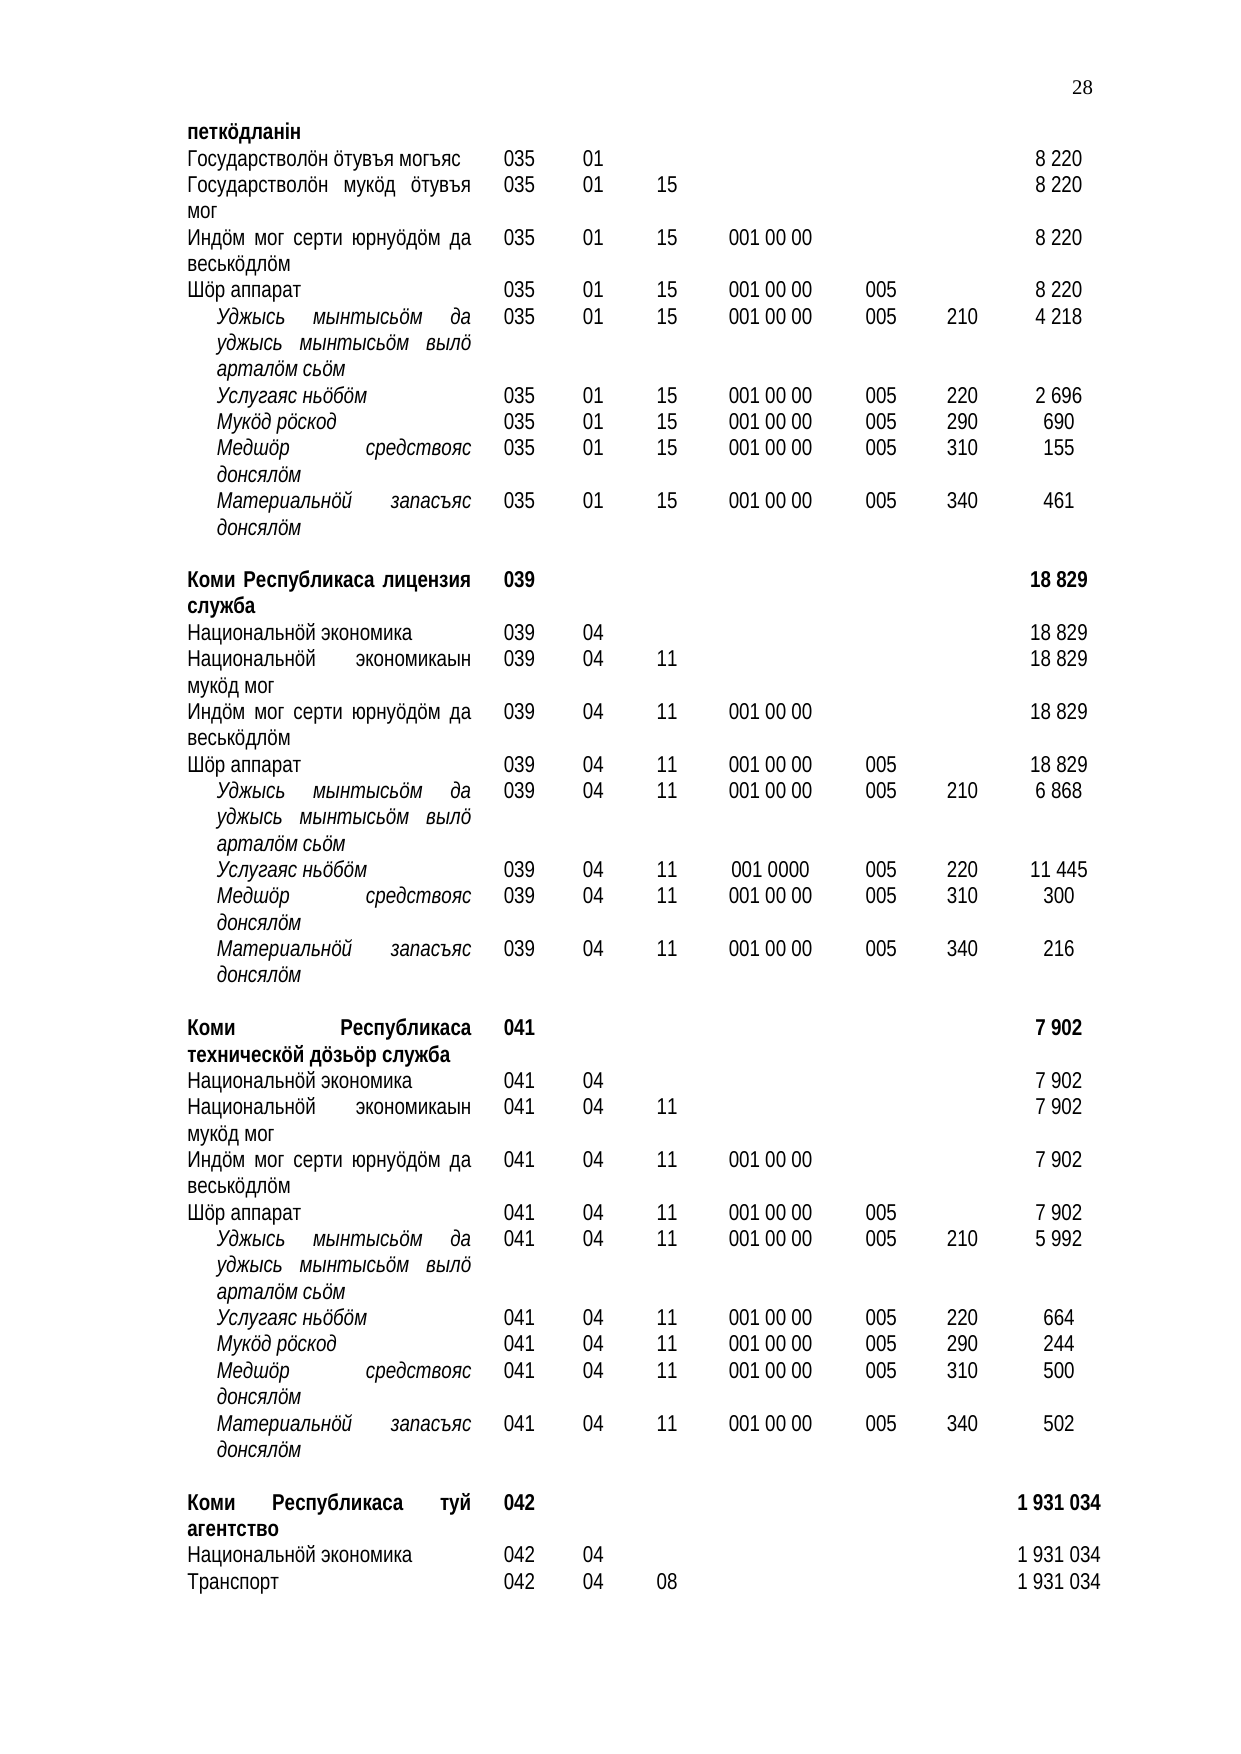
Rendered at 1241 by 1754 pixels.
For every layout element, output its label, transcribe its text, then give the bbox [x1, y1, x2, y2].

table_cell 15 [630, 382, 704, 408]
table_cell Национальнöй экономикаын мукöд мог [176, 645, 482, 698]
table_cell Шöр аппарат [176, 276, 482, 303]
table_cell 005 [837, 1304, 925, 1330]
table_cell 001 00 00 [704, 408, 837, 434]
table_cell [925, 1489, 999, 1541]
table_cell [837, 645, 925, 698]
table_cell [1118, 777, 1163, 856]
table_cell 001 00 00 [704, 883, 837, 935]
table_cell [925, 276, 999, 303]
table_cell Индöм мог серти юрнуöдöм да веськöдлöм [176, 698, 482, 751]
table_cell [1118, 645, 1163, 698]
table_cell 039 [482, 856, 556, 882]
table_cell 04 [556, 883, 630, 935]
table_cell 042 [482, 1489, 556, 1541]
table_cell [1118, 1489, 1163, 1541]
table_cell [837, 1462, 925, 1488]
table_cell 2 696 [999, 382, 1118, 408]
table_cell [1118, 566, 1163, 619]
table_cell 005 [837, 935, 925, 988]
table_cell 005 [837, 303, 925, 382]
table_cell 001 00 00 [704, 777, 837, 856]
table_cell 005 [837, 1225, 925, 1304]
table_cell [630, 566, 704, 619]
table_cell 04 [556, 1093, 630, 1146]
table_cell 01 [556, 434, 630, 487]
table_cell 005 [837, 1410, 925, 1462]
table_cell 01 [556, 145, 630, 171]
table_cell [925, 1146, 999, 1199]
table_cell 001 00 00 [704, 1199, 837, 1225]
table_cell 01 [556, 276, 630, 303]
table_cell [837, 1489, 925, 1541]
table_cell [837, 1541, 925, 1568]
table_cell [704, 566, 837, 619]
table_cell [837, 1093, 925, 1146]
table_cell [999, 988, 1118, 1014]
table_cell [837, 1146, 925, 1199]
table_cell [704, 988, 837, 1014]
table_cell 039 [482, 698, 556, 751]
table_cell [925, 619, 999, 645]
table_cell Услугаяс ньöбöм [176, 1304, 482, 1330]
table_cell 18 829 [999, 619, 1118, 645]
table_cell 001 00 00 [704, 1357, 837, 1409]
table_cell 11 [630, 751, 704, 777]
table_cell [925, 1462, 999, 1488]
table_cell [556, 540, 630, 566]
table_cell 210 [925, 303, 999, 382]
table_cell 001 00 00 [704, 382, 837, 408]
table_cell 340 [925, 1410, 999, 1462]
table_cell [837, 1568, 925, 1594]
table_cell [630, 540, 704, 566]
table_cell [837, 171, 925, 223]
table_cell [176, 540, 482, 566]
table_cell 15 [630, 224, 704, 276]
table_cell 8 220 [999, 224, 1118, 276]
table_cell 11 [630, 1357, 704, 1409]
table_cell [925, 988, 999, 1014]
table_cell 5 992 [999, 1225, 1118, 1304]
table_cell 01 [556, 303, 630, 382]
table_cell [704, 1489, 837, 1541]
table_cell [1118, 751, 1163, 777]
table_cell [1118, 118, 1163, 144]
table_cell [704, 1462, 837, 1488]
table_cell 461 [999, 487, 1118, 540]
table_cell 664 [999, 1304, 1118, 1330]
table_cell Медшöр средствояс донсялöм [176, 434, 482, 487]
table_cell [1118, 856, 1163, 882]
table_cell 290 [925, 1330, 999, 1357]
table_cell [630, 1067, 704, 1093]
table_cell 035 [482, 382, 556, 408]
table_cell [1118, 1304, 1163, 1330]
table_cell Материальнöй запасъяс донсялöм [176, 1410, 482, 1462]
table_cell 039 [482, 645, 556, 698]
table_cell [1118, 1014, 1163, 1067]
table_cell 18 829 [999, 645, 1118, 698]
table_cell [925, 171, 999, 223]
table_cell 001 00 00 [704, 1304, 837, 1330]
table_cell Национальнöй экономика [176, 1541, 482, 1568]
table_cell 001 00 00 [704, 751, 837, 777]
table_cell 01 [556, 224, 630, 276]
table_cell Шöр аппарат [176, 1199, 482, 1225]
table_cell 04 [556, 1330, 630, 1357]
table_cell [1118, 382, 1163, 408]
table_cell Услугаяс ньöбöм [176, 382, 482, 408]
table_cell [925, 118, 999, 144]
table_cell 041 [482, 1146, 556, 1199]
table_cell Национальнöй экономика [176, 1067, 482, 1093]
table_cell 005 [837, 1330, 925, 1357]
table_cell [925, 1067, 999, 1093]
table_cell [999, 118, 1118, 144]
table_cell [1118, 1568, 1163, 1594]
table_cell [704, 619, 837, 645]
table_cell [482, 988, 556, 1014]
table_cell 155 [999, 434, 1118, 487]
table_cell [1118, 619, 1163, 645]
table_cell [1118, 487, 1163, 540]
table_cell [837, 1067, 925, 1093]
table_cell [1118, 1225, 1163, 1304]
table_cell [630, 1541, 704, 1568]
table_cell 290 [925, 408, 999, 434]
table_cell 11 [630, 1093, 704, 1146]
table_cell 04 [556, 698, 630, 751]
table_cell [837, 118, 925, 144]
table_cell 01 [556, 171, 630, 223]
table_cell 15 [630, 171, 704, 223]
table_cell 001 00 00 [704, 276, 837, 303]
table_cell Индöм мог серти юрнуöдöм да веськöдлöм [176, 224, 482, 276]
table_cell 11 [630, 645, 704, 698]
table_cell [1118, 1462, 1163, 1488]
table_cell 11 [630, 1410, 704, 1462]
table_cell 005 [837, 408, 925, 434]
table_cell 11 [630, 1225, 704, 1304]
table_cell 035 [482, 487, 556, 540]
table_cell [556, 1462, 630, 1488]
table_cell [837, 1014, 925, 1067]
table_cell Уджысь мынтысьöм да уджысь мынтысьöм вылö арталöм сьöм [176, 1225, 482, 1304]
table_cell [704, 540, 837, 566]
table_cell 042 [482, 1541, 556, 1568]
table_cell 11 [630, 856, 704, 882]
table_cell 005 [837, 434, 925, 487]
table_cell [1118, 540, 1163, 566]
table_cell 041 [482, 1357, 556, 1409]
table_cell 244 [999, 1330, 1118, 1357]
table_cell 210 [925, 1225, 999, 1304]
table_cell 1 931 034 [999, 1568, 1118, 1594]
table_cell 041 [482, 1014, 556, 1067]
table_cell 11 445 [999, 856, 1118, 882]
table_cell [1118, 1093, 1163, 1146]
table_cell 039 [482, 751, 556, 777]
table_cell 04 [556, 777, 630, 856]
table_cell [630, 988, 704, 1014]
table_cell 035 [482, 145, 556, 171]
table_cell [1118, 1199, 1163, 1225]
table_cell [704, 1067, 837, 1093]
table_cell 04 [556, 1541, 630, 1568]
table_cell [1118, 1330, 1163, 1357]
table_cell [1118, 434, 1163, 487]
table_cell 035 [482, 408, 556, 434]
table_cell 7 902 [999, 1093, 1118, 1146]
table_cell Государстволöн мукöд öтувъя мог [176, 171, 482, 223]
table_cell [837, 619, 925, 645]
table_cell 041 [482, 1304, 556, 1330]
table_cell 001 00 00 [704, 1410, 837, 1462]
table_cell 7 902 [999, 1014, 1118, 1067]
table_cell [704, 1014, 837, 1067]
table_cell [837, 540, 925, 566]
table_cell [837, 145, 925, 171]
table_cell [837, 988, 925, 1014]
table_cell Мукöд рöскод [176, 408, 482, 434]
table_cell 01 [556, 382, 630, 408]
table_cell 035 [482, 276, 556, 303]
table_cell [1118, 171, 1163, 223]
table_cell 039 [482, 566, 556, 619]
table_cell Материальнöй запасъяс донсялöм [176, 935, 482, 988]
table_cell 11 [630, 1199, 704, 1225]
table_cell 11 [630, 1146, 704, 1199]
table_cell 041 [482, 1199, 556, 1225]
table_cell [999, 540, 1118, 566]
table_cell [630, 1014, 704, 1067]
table_cell [925, 224, 999, 276]
table_cell 001 00 00 [704, 487, 837, 540]
table_cell [704, 1093, 837, 1146]
table_cell 690 [999, 408, 1118, 434]
table_cell [837, 698, 925, 751]
table_cell 039 [482, 883, 556, 935]
table_cell 340 [925, 487, 999, 540]
table_cell 18 829 [999, 751, 1118, 777]
table_cell 4 218 [999, 303, 1118, 382]
table_cell 005 [837, 856, 925, 882]
table_cell Услугаяс ньöбöм [176, 856, 482, 882]
table_cell 035 [482, 171, 556, 223]
table_cell [925, 540, 999, 566]
table_cell 04 [556, 1357, 630, 1409]
table_cell Национальнöй экономикаын мукöд мог [176, 1093, 482, 1146]
table_cell [1118, 883, 1163, 935]
table_cell 01 [556, 487, 630, 540]
table_cell 001 00 00 [704, 1225, 837, 1304]
table_cell 041 [482, 1225, 556, 1304]
table_cell [925, 698, 999, 751]
table_cell 005 [837, 382, 925, 408]
table_cell 11 [630, 1304, 704, 1330]
table_cell Материальнöй запасъяс донсялöм [176, 487, 482, 540]
table_cell 005 [837, 1199, 925, 1225]
table_cell 04 [556, 935, 630, 988]
table_cell 001 00 00 [704, 303, 837, 382]
table_cell 04 [556, 1568, 630, 1594]
table_cell [1118, 145, 1163, 171]
table_cell 039 [482, 619, 556, 645]
table_cell 001 00 00 [704, 698, 837, 751]
table_cell 041 [482, 1330, 556, 1357]
table_cell [837, 224, 925, 276]
table_cell [556, 1014, 630, 1067]
table_cell 04 [556, 1067, 630, 1093]
table_cell 005 [837, 883, 925, 935]
table_cell [630, 145, 704, 171]
table_cell Уджысь мынтысьöм да уджысь мынтысьöм вылö арталöм сьöм [176, 777, 482, 856]
table_cell 08 [630, 1568, 704, 1594]
table_cell [1118, 698, 1163, 751]
table_cell [630, 1462, 704, 1488]
table_cell 04 [556, 1225, 630, 1304]
table_cell [176, 988, 482, 1014]
table_cell 11 [630, 698, 704, 751]
table_cell Коми Республикаса туй агентство [176, 1489, 482, 1541]
table_cell 1 931 034 [999, 1489, 1118, 1541]
table_cell 18 829 [999, 566, 1118, 619]
table_cell 001 00 00 [704, 224, 837, 276]
table_cell 220 [925, 382, 999, 408]
table_cell [1118, 1146, 1163, 1199]
table_cell 300 [999, 883, 1118, 935]
table_cell [925, 1541, 999, 1568]
table_cell 8 220 [999, 171, 1118, 223]
table_cell 340 [925, 935, 999, 988]
table_cell 005 [837, 487, 925, 540]
table_cell 04 [556, 856, 630, 882]
table_cell Медшöр средствояс донсялöм [176, 883, 482, 935]
table_cell 001 00 00 [704, 1146, 837, 1199]
table_cell [1118, 408, 1163, 434]
table_cell 001 00 00 [704, 434, 837, 487]
table_cell 039 [482, 777, 556, 856]
table_cell [925, 1014, 999, 1067]
table_cell [925, 751, 999, 777]
table_cell 15 [630, 303, 704, 382]
table_cell петкöдланiн [176, 118, 482, 144]
table_cell [556, 566, 630, 619]
table_cell 04 [556, 1146, 630, 1199]
table_cell 220 [925, 1304, 999, 1330]
table_cell 15 [630, 408, 704, 434]
table_cell 8 220 [999, 276, 1118, 303]
table_cell [925, 645, 999, 698]
table_cell [1118, 1067, 1163, 1093]
table_cell [1118, 1541, 1163, 1568]
table_cell 04 [556, 1410, 630, 1462]
table_cell [556, 118, 630, 144]
table_cell 310 [925, 883, 999, 935]
table_cell [837, 566, 925, 619]
table_cell [556, 988, 630, 1014]
table_cell 005 [837, 276, 925, 303]
table_cell 11 [630, 883, 704, 935]
table_cell Национальнöй экономика [176, 619, 482, 645]
table_cell 041 [482, 1093, 556, 1146]
table_cell [1118, 276, 1163, 303]
table_cell 8 220 [999, 145, 1118, 171]
table_cell 005 [837, 1357, 925, 1409]
table_cell Транспорт [176, 1568, 482, 1594]
table_cell 041 [482, 1067, 556, 1093]
table_cell 11 [630, 777, 704, 856]
table_cell 005 [837, 777, 925, 856]
table_cell 035 [482, 434, 556, 487]
table_cell 15 [630, 487, 704, 540]
table_cell [1118, 1357, 1163, 1409]
table_cell [925, 566, 999, 619]
table_cell Мукöд рöскод [176, 1330, 482, 1357]
table_cell [630, 118, 704, 144]
table_cell 11 [630, 935, 704, 988]
table_cell 500 [999, 1357, 1118, 1409]
table_cell 04 [556, 645, 630, 698]
table_cell 04 [556, 751, 630, 777]
table_cell [925, 1093, 999, 1146]
table_cell 042 [482, 1568, 556, 1594]
table_cell 035 [482, 303, 556, 382]
table_cell 01 [556, 408, 630, 434]
table_cell [925, 145, 999, 171]
table_cell 039 [482, 935, 556, 988]
table_cell [1118, 224, 1163, 276]
table_cell 04 [556, 1304, 630, 1330]
table_cell 7 902 [999, 1146, 1118, 1199]
table_cell [1118, 303, 1163, 382]
table_cell 11 [630, 1330, 704, 1357]
table_cell Коми Республикаса техническöй дöзьöр служба [176, 1014, 482, 1067]
table_cell 210 [925, 777, 999, 856]
table_cell [482, 118, 556, 144]
table_cell 7 902 [999, 1067, 1118, 1093]
table_cell 6 868 [999, 777, 1118, 856]
table_cell Шöр аппарат [176, 751, 482, 777]
table_cell 04 [556, 1199, 630, 1225]
table_cell Индöм мог серти юрнуöдöм да веськöдлöм [176, 1146, 482, 1199]
table_cell [176, 1462, 482, 1488]
table_cell [704, 645, 837, 698]
table_cell 041 [482, 1410, 556, 1462]
table_cell 7 902 [999, 1199, 1118, 1225]
table_cell 18 829 [999, 698, 1118, 751]
table_cell [925, 1568, 999, 1594]
table_cell 502 [999, 1410, 1118, 1462]
table_cell 15 [630, 276, 704, 303]
table_cell Государстволöн öтувъя могъяс [176, 145, 482, 171]
table_cell [482, 540, 556, 566]
table_cell 310 [925, 434, 999, 487]
table_cell [925, 1199, 999, 1225]
table_cell Коми Республикаса лицензия служба [176, 566, 482, 619]
table_cell 035 [482, 224, 556, 276]
table_cell [482, 1462, 556, 1488]
table_cell [704, 1541, 837, 1568]
table_cell 1 931 034 [999, 1541, 1118, 1568]
table_cell 001 00 00 [704, 935, 837, 988]
table_cell Медшöр средствояс донсялöм [176, 1357, 482, 1409]
table_cell 001 00 00 [704, 1330, 837, 1357]
table_cell [999, 1462, 1118, 1488]
table_cell [1118, 1410, 1163, 1462]
table_cell [1118, 988, 1163, 1014]
table_cell [704, 145, 837, 171]
table_cell Уджысь мынтысьöм да уджысь мынтысьöм вылö арталöм сьöм [176, 303, 482, 382]
table_cell [704, 171, 837, 223]
table_cell [704, 1568, 837, 1594]
table_cell [630, 619, 704, 645]
table_cell 005 [837, 751, 925, 777]
table_cell [704, 118, 837, 144]
table_cell 310 [925, 1357, 999, 1409]
table_cell 220 [925, 856, 999, 882]
table_cell [630, 1489, 704, 1541]
table_cell 001 0000 [704, 856, 837, 882]
table_cell 216 [999, 935, 1118, 988]
table_cell 04 [556, 619, 630, 645]
table_cell [1118, 935, 1163, 988]
table_cell 15 [630, 434, 704, 487]
table_cell [556, 1489, 630, 1541]
